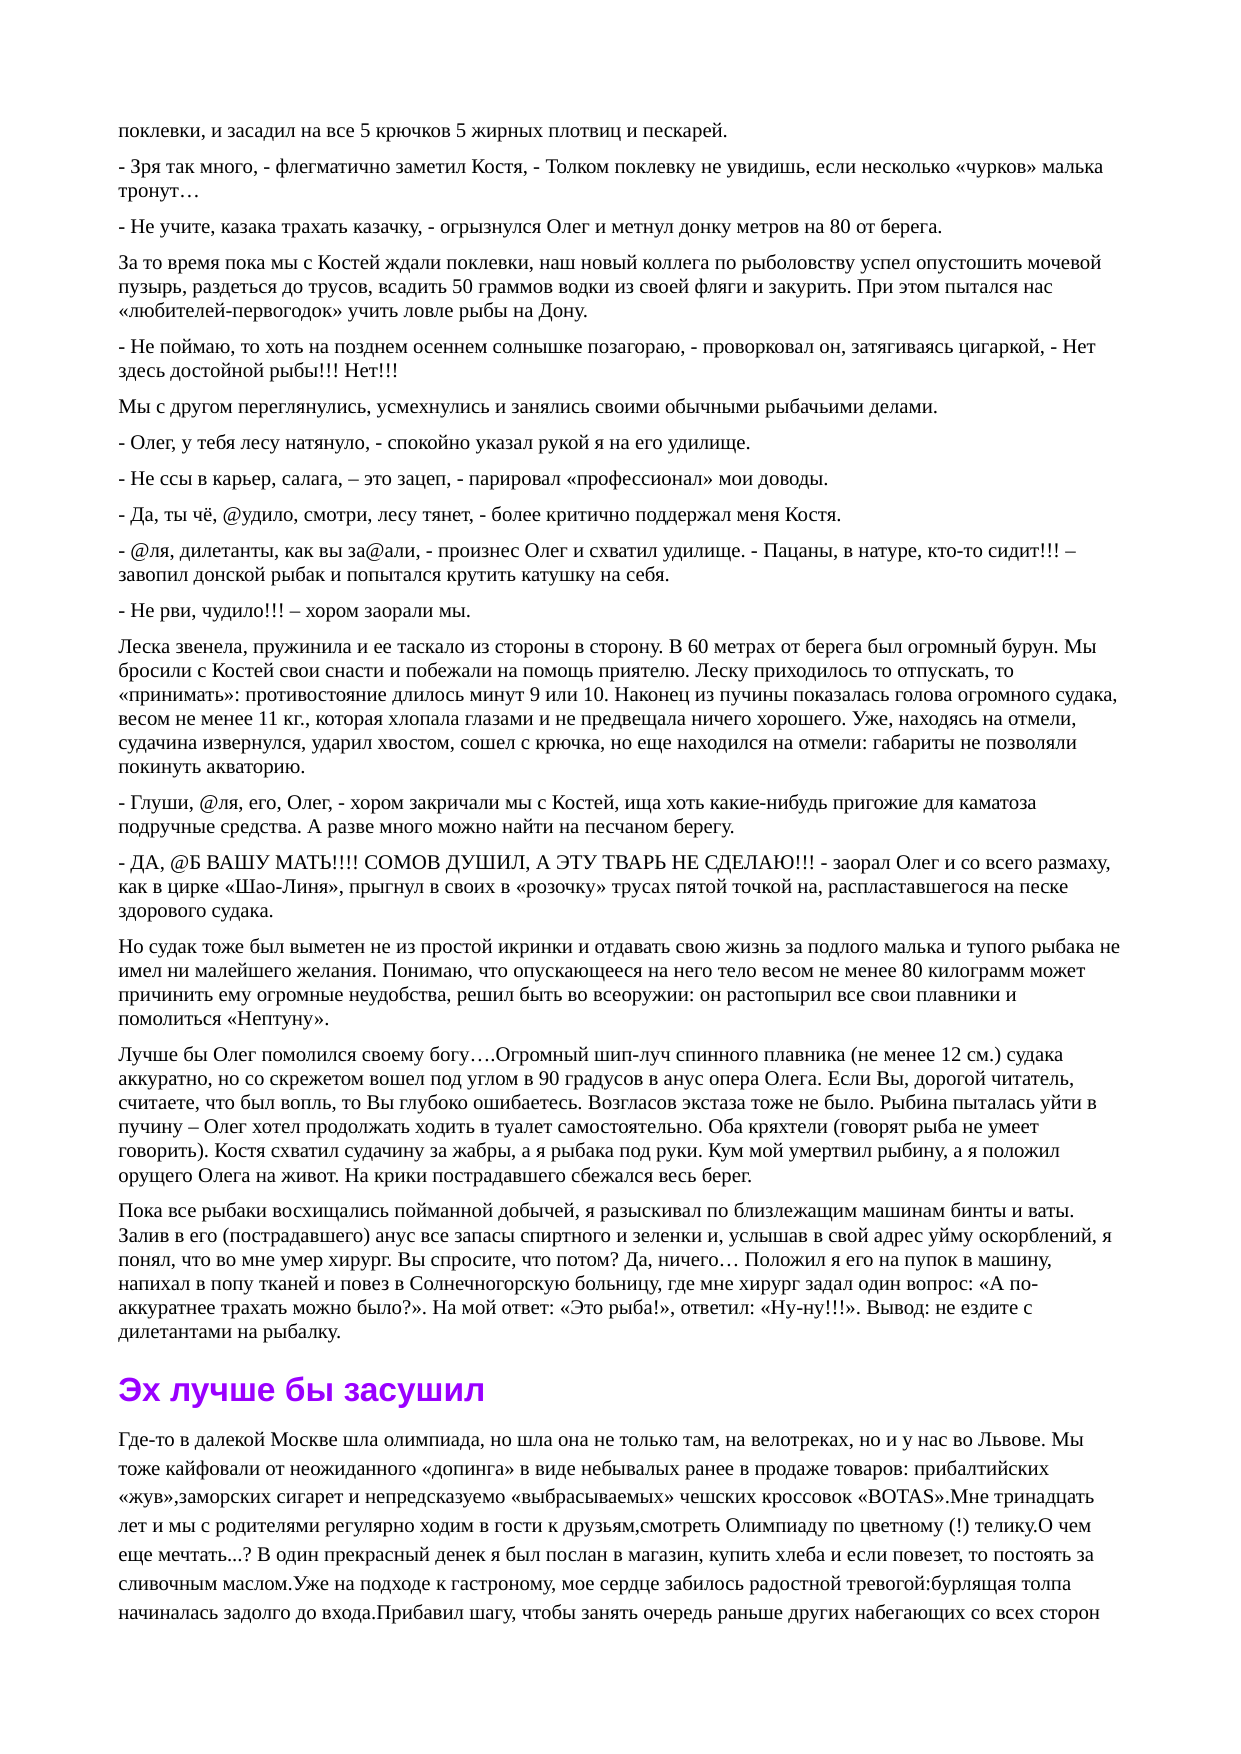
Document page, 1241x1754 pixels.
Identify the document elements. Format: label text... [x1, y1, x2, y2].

text - Не поймаю, то хоть на позднем осеннем солнышке позагораю, - проворковал он, затягиваясь цигаркой, - Нет здесь достойной рыбы!!! Нет!!! [118, 334, 1122, 382]
text - Зря так много, - флегматично заметил Костя, - Толком поклевку не увидишь, если несколько «чурков» малька тронут… [118, 154, 1122, 202]
text Пока все рыбаки восхищались пойманной добычей, я разыскивал по близлежащим машинам бинты и ваты. Залив в его (пострадавшего) анус все запасы спиртного и зеленки и, услышав в свой адрес уйму оскорблений, я понял, что во мне умер хирург. Вы спросите, что потом? Да, ничего… Положил я его на пупок в машину, напихал в попу тканей и повез в Солнечногорскую больницу, где мне хирург задал один вопрос: «А по-аккуратнее трахать можно было?». На мой ответ: «Это рыба!», ответил: «Ну-ну!!!». Вывод: не ездите с дилетантами на рыбалку. [118, 1198, 1122, 1343]
text поклевки, и засадил на все 5 крючков 5 жирных плотвиц и пескарей. [118, 118, 1122, 142]
text - Да, ты чё, @удило, смотри, лесу тянет, - более критично поддержал меня Костя. [118, 502, 1122, 526]
text Где-то в далекой Москве шла олимпиада, но шла она не только там, на велотреках, но и у нас во Львове. Мы тоже кайфовали от неожиданного «допинга» в виде небывалых ранее в продаже товаров: прибалтийских «жув»,заморских сигарет и непредсказуемо «выбрасываемых» чешских кроссовок «BOTAS».Мне тринадцать лет и мы с родителями регулярно ходим в гости к друзьям,смотреть Олимпиаду по цветному (!) телику.О чем еще мечтать...? В один прекрасный денек я был послан в магазин, купить хлеба и если повезет, то постоять за сливочным маслом.Уже на подходе к гастроному, мое сердце забилось радостной тревогой:бурлящая толпа начиналась задолго до входа.Прибавил шагу, чтобы занять очередь раньше других набегающих со всех сторон [118, 1427, 1122, 1624]
subtitle Эх лучше бы засушил [118, 1369, 1122, 1408]
text - Глуши, @ля, его, Олег, - хором закричали мы с Костей, ища хоть какие-нибудь пригожие для каматоза подручные средства. А разве много можно найти на песчаном берегу. [118, 790, 1122, 838]
text - Не ссы в карьер, салага, – это зацеп, - парировал «профессионал» мои доводы. [118, 466, 1122, 490]
text За то время пока мы с Костей ждали поклевки, наш новый коллега по рыболовству успел опустошить мочевой пузырь, раздеться до трусов, всадить 50 граммов водки из своей фляги и закурить. При этом пытался нас «любителей-первогодок» учить ловле рыбы на Дону. [118, 250, 1122, 322]
text Лучше бы Олег помолился своему богу….Огромный шип-луч спинного плавника (не менее 12 см.) судака аккуратно, но со скрежетом вошел под углом в 90 градусов в анус опера Олега. Если Вы, дорогой читатель, считаете, что был вопль, то Вы глубоко ошибаетесь. Возгласов экстаза тоже не было. Рыбина пыталась уйти в пучину – Олег хотел продолжать ходить в туалет самостоятельно. Оба кряхтели (говорят рыба не умеет говорить). Костя схватил судачину за жабры, а я рыбака под руки. Кум мой умертвил рыбину, а я положил орущего Олега на живот. На крики пострадавшего сбежался весь берег. [118, 1042, 1122, 1187]
text Но судак тоже был выметен не из простой икринки и отдавать свою жизнь за подлого малька и тупого рыбака не имел ни малейшего желания. Понимаю, что опускающееся на него тело весом не менее 80 килограмм может причинить ему огромные неудобства, решил быть во всеоружии: он растопырил все свои плавники и помолиться «Нептуну». [118, 934, 1122, 1030]
text Леска звенела, пружинила и ее таскало из стороны в сторону. В 60 метрах от берега был огромный бурун. Мы бросили с Костей свои снасти и побежали на помощь приятелю. Леску приходилось то отпускать, то «принимать»: противостояние длилось минут 9 или 10. Наконец из пучины показалась голова огромного судака, весом не менее 11 кг., которая хлопала глазами и не предвещала ничего хорошего. Уже, находясь на отмели, судачина извернулся, ударил хвостом, сошел с крючка, но еще находился на отмели: габариты не позволяли покинуть акваторию. [118, 634, 1122, 778]
text - Не учите, казака трахать казачку, - огрызнулся Олег и метнул донку метров на 80 от берега. [118, 214, 1122, 238]
text - Не рви, чудило!!! – хором заорали мы. [118, 598, 1122, 622]
text - Олег, у тебя лесу натянуло, - спокойно указал рукой я на его удилище. [118, 430, 1122, 454]
text - @ля, дилетанты, как вы за@али, - произнес Олег и схватил удилище. - Пацаны, в натуре, кто-то сидит!!! – завопил донской рыбак и попытался крутить катушку на себя. [118, 538, 1122, 586]
text Мы с другом переглянулись, усмехнулись и занялись своими обычными рыбачьими делами. [118, 394, 1122, 418]
text - ДА, @Б ВАШУ МАТЬ!!!! СОМОВ ДУШИЛ, А ЭТУ ТВАРЬ НЕ СДЕЛАЮ!!! - заорал Олег и со всего размаху, как в цирке «Шао-Линя», прыгнул в своих в «розочку» трусах пятой точкой на, распластавшегося на песке здорового судака. [118, 850, 1122, 922]
